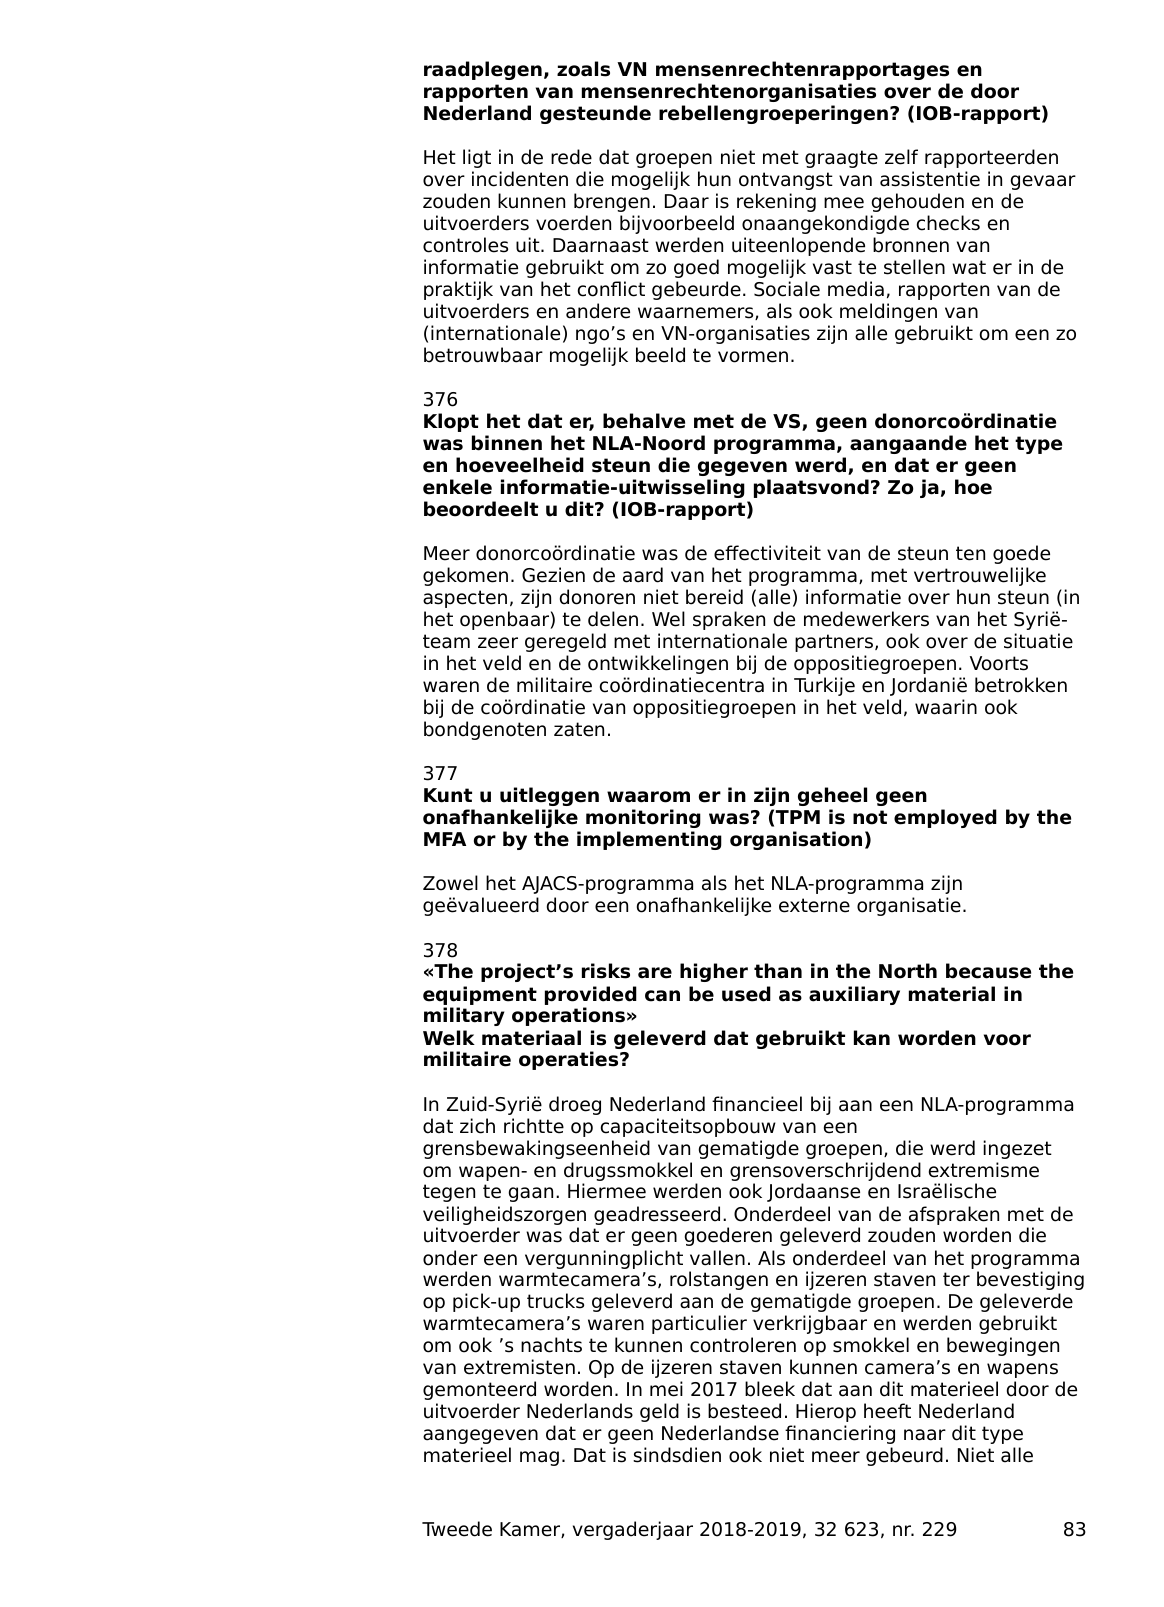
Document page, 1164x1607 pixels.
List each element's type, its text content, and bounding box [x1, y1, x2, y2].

text Klopt het dat er, behalve met de VS, geen donorcoördinatie was binnen het NLA-Noord programma, aangaande het type en hoeveelheid steun die gegeven werd, en dat er geen enkele informatie-uitwisseling plaatsvond? Zo ja, hoe beoordeelt u dit? (IOB-rapport) [422, 411, 1087, 521]
text «The project’s risks are higher than in the North because the equipment provided can be used as auxiliary material in military operations» [422, 961, 1087, 1027]
text Kunt u uitleggen waarom er in zijn geheel geen onafhankelijke monitoring was? (TPM is not employed by the MFA or by the implementing organisation) [422, 785, 1087, 851]
text Het ligt in de rede dat groepen niet met graagte zelf rapporteerden over incidenten die mogelijk hun ontvangst van assistentie in gevaar zouden kunnen brengen. Daar is rekening mee gehouden en de uitvoerders voerden bijvoorbeeld onaangekondigde checks en controles uit. Daarnaast werden uiteenlopende bronnen van informatie gebruikt om zo goed mogelijk vast te stellen wat er in de praktijk van het conflict gebeurde. Sociale media, rapporten van de uitvoerders en andere waarnemers, als ook meldingen van (internationale) ngo’s en VN-organisaties zijn alle gebruikt om een zo betrouwbaar mogelijk beeld te vormen. [422, 147, 1087, 367]
text raadplegen, zoals VN mensenrechtenrapportages en rapporten van mensenrechtenorganisaties over de door Nederland gesteunde rebellengroeperingen? (IOB-rapport) [422, 59, 1087, 125]
text 377 [422, 763, 1087, 785]
text Zowel het AJACS-programma als het NLA-programma zijn geëvalueerd door een onafhankelijke externe organisatie. [422, 873, 1087, 917]
text 376 [422, 389, 1087, 411]
text Welk materiaal is geleverd dat gebruikt kan worden voor militaire operaties? [422, 1027, 1087, 1071]
text Meer donorcoördinatie was de effectiviteit van de steun ten goede gekomen. Gezien de aard van het programma, met vertrouwelijke aspecten, zijn donoren niet bereid (alle) informatie over hun steun (in het openbaar) te delen. Wel spraken de medewerkers van het Syrië-team zeer geregeld met internationale partners, ook over de situatie in het veld en de ontwikkelingen bij de oppositiegroepen. Voorts waren de militaire coördinatiecentra in Turkije en Jordanië betrokken bij de coördinatie van oppositiegroepen in het veld, waarin ook bondgenoten zaten. [422, 543, 1087, 741]
text In Zuid-Syrië droeg Nederland financieel bij aan een NLA-programma dat zich richtte op capaciteitsopbouw van een grensbewakingseenheid van gematigde groepen, die werd ingezet om wapen- en drugssmokkel en grensoverschrijdend extremisme tegen te gaan. Hiermee werden ook Jordaanse en Israëlische veiligheidszorgen geadresseerd. Onderdeel van de afspraken met de uitvoerder was dat er geen goederen geleverd zouden worden die onder een vergunningplicht vallen. Als onderdeel van het programma werden warmtecamera’s, rolstangen en ijzeren staven ter bevestiging op pick-up trucks geleverd aan de gematigde groepen. De geleverde warmtecamera’s waren particulier verkrijgbaar en werden gebruikt om ook ’s nachts te kunnen controleren op smokkel en bewegingen van extremisten. Op de ijzeren staven kunnen camera’s en wapens gemonteerd worden. In mei 2017 bleek dat aan dit materieel door de uitvoerder Nederlands geld is besteed. Hierop heeft Nederland aangegeven dat er geen Nederlandse financiering naar dit type materieel mag. Dat is sindsdien ook niet meer gebeurd. Niet alle [422, 1093, 1087, 1467]
text 378 [422, 939, 1087, 961]
